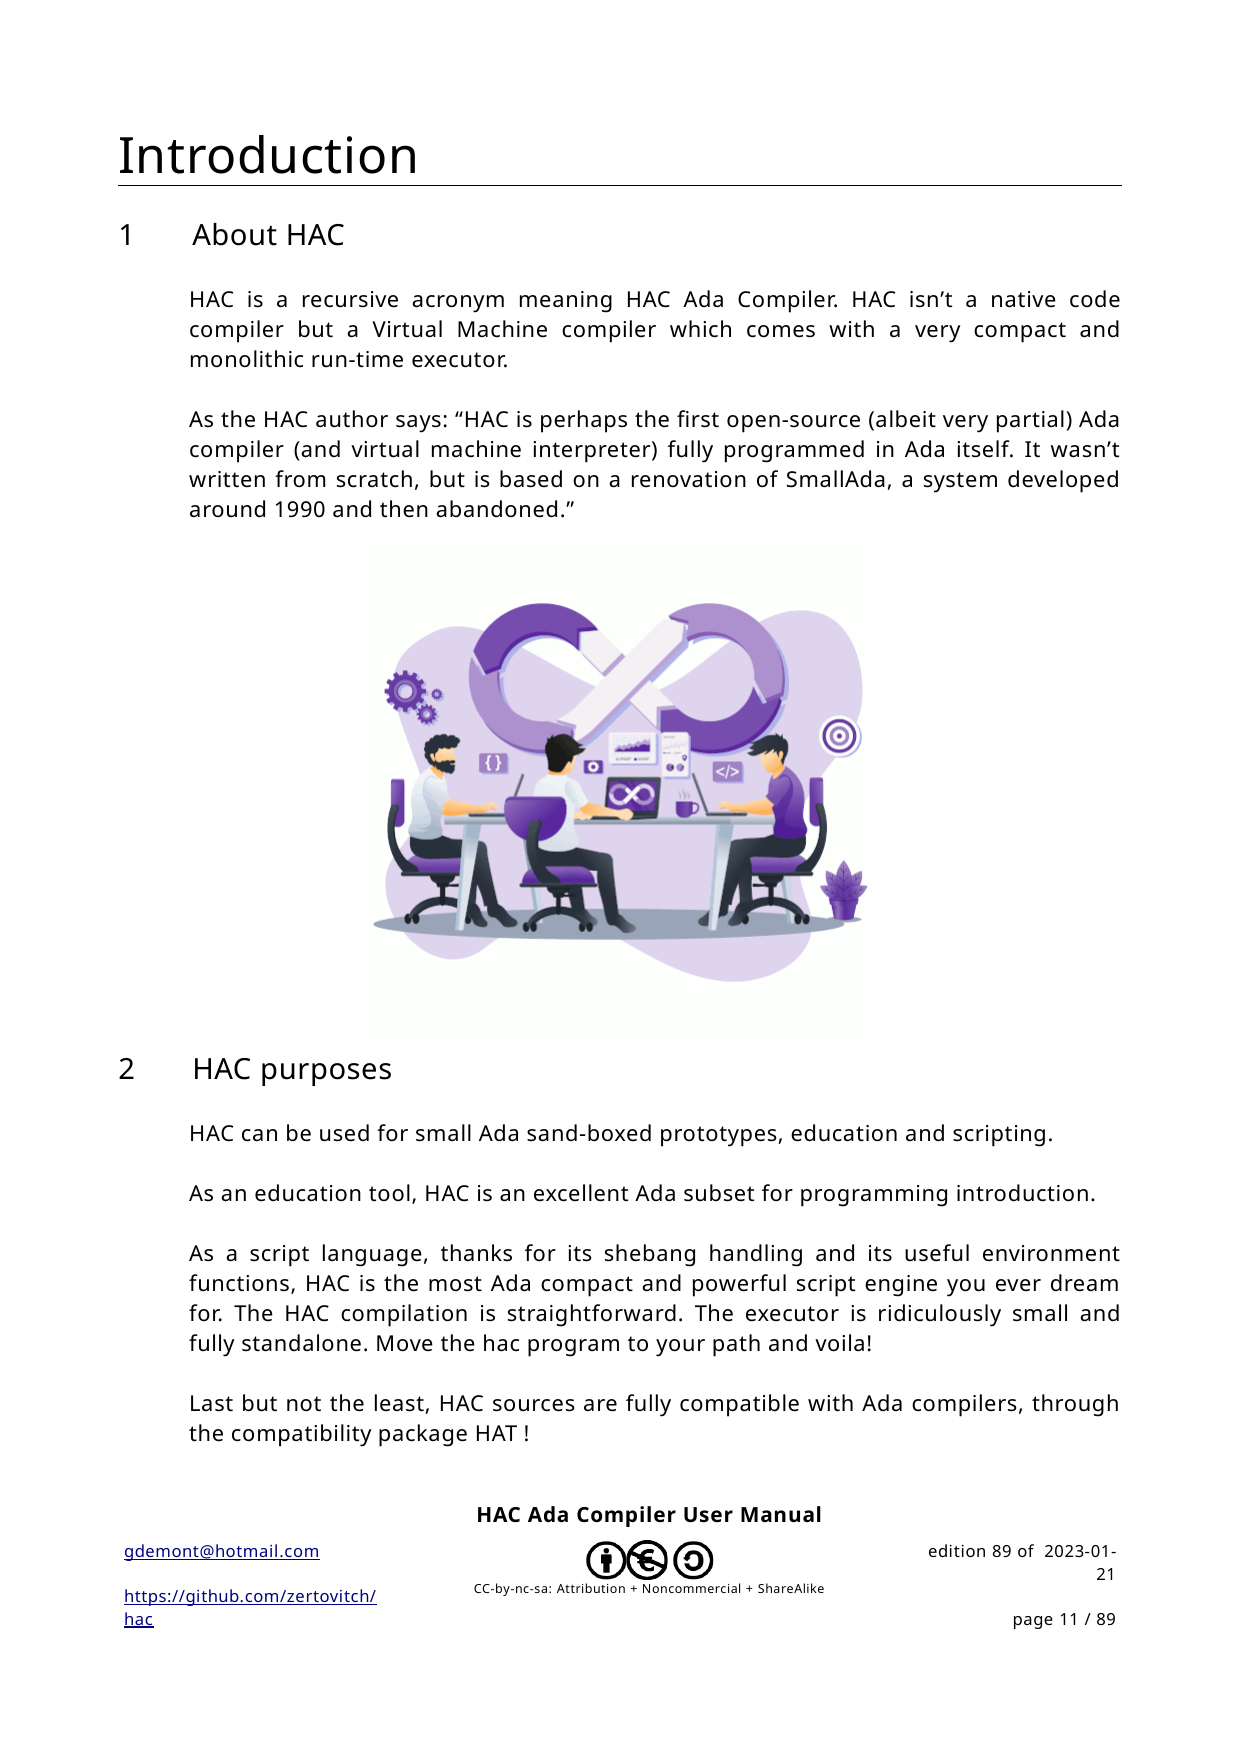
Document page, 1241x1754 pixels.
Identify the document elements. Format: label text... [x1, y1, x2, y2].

text HAC can be used for small Ada sand-boxed prototypes, education and scripting. [189, 1118, 1122, 1148]
subtitle About HAC [118, 214, 1122, 254]
picture [585, 1540, 668, 1580]
text As the HAC author says: “HAC is perhaps the first open-source (albeit very partial) Ada compiler (and virtual machine interpreter) fully programmed in Ada itself. It wasn’t written from scratch, but is based on a renovation of SmallAda, a system developed around 1990 and then abandoned.” [189, 404, 1122, 524]
text Last but not the least, HAC sources are fully compatible with Ada compilers, through the compatibility package HAT ! [189, 1388, 1122, 1448]
picture [672, 1540, 714, 1580]
text HAC is a recursive acronym meaning HAC Ada Compiler. HAC isn’t a native code compiler but a Virtual Machine compiler which comes with a very compact and monolithic run-time executor. [189, 284, 1122, 374]
text As a script language, thanks for its shebang handling and its useful environment functions, HAC is the most Ada compact and powerful script engine you ever dream for. The HAC compilation is straightforward. The executor is ridiculously small and fully standalone. Move the hac program to your path and voila! [189, 1238, 1122, 1358]
subtitle Introduction [118, 118, 1122, 185]
text As an education tool, HAC is an excellent Ada subset for programming introduction. [189, 1178, 1122, 1208]
subtitle HAC purposes [118, 1049, 1122, 1088]
picture [364, 536, 877, 1049]
